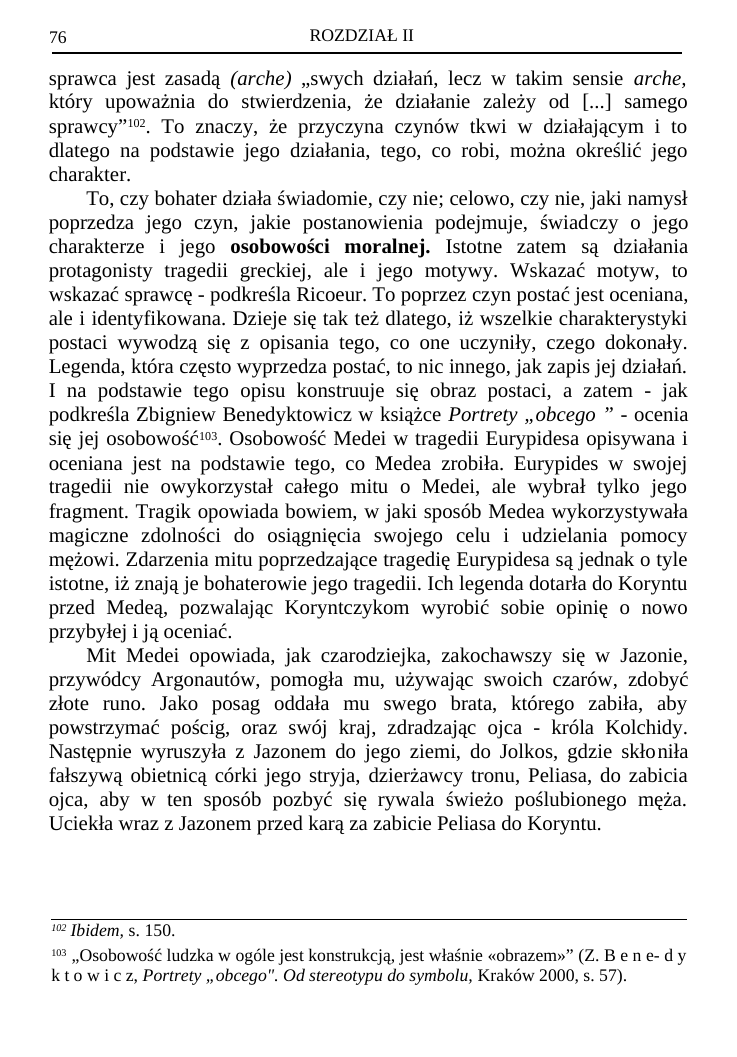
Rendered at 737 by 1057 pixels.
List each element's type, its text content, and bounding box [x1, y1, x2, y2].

text To, czy bohater działa świadomie, czy nie; celowo, czy nie, jaki namysł poprzedza jego czyn, jakie postanowienia podejmuje, świad­czy o jego charakterze i jego osobowości moralnej. Istotne zatem są działania protagonisty tragedii greckiej, ale i jego motywy. Wskazać motyw, to wskazać sprawcę - podkreśla Ricoeur. To poprzez czyn po­stać jest oceniana, ale i identyfikowana. Dzieje się tak też dlatego, iż wszelkie charakterystyki postaci wywodzą się z opisania tego, co one uczyniły, czego dokonały. Legenda, która często wyprzedza postać, to nic innego, jak zapis jej działań. I na podstawie tego opisu konstruuje się obraz postaci, a zatem - jak podkreśla Zbigniew Benedyktowicz w książce Portrety „obcego ” - ocenia się jej osobowość103. Osobowość Medei w tragedii Eurypidesa opisywana i oceniana jest na podstawie tego, co Medea zrobiła. Eurypides w swojej tragedii nie owykorzystał całego mitu o Medei, ale wybrał tylko jego fragment. Tragik opowiada bowiem, w jaki sposób Medea wykorzystywała magiczne zdolności do osiągnięcia swojego celu i udzielania pomocy mężowi. Zdarzenia mitu poprzedzające tragedię Eurypidesa są jednak o tyle istotne, iż znają je bohaterowie jego tragedii. Ich legenda dotarła do Koryntu przed Medeą, pozwalając Koryntczykom wyrobić sobie opinię o nowo przybyłej i ją oceniać. [48, 186, 688, 643]
text ROZDZIAŁ II [309, 25, 423, 45]
text 102 Ibidem, s. 150. [51, 920, 687, 940]
text sprawca jest zasadą (arche) „swych działań, lecz w takim sensie arche, który upoważnia do stwierdzenia, że działanie zależy od [...] samego sprawcy”102. To znaczy, że przyczyna czynów tkwi w działającym i to dlatego na podstawie jego działania, tego, co robi, można określić jego charakter. [48, 65, 688, 186]
text 76 [49, 27, 73, 47]
text Mit Medei opowiada, jak czarodziejka, zakochawszy się w Jazonie, przywódcy Argonautów, pomogła mu, używając swoich czarów, zdo­być złote runo. Jako posag oddała mu swego brata, którego zabiła, aby powstrzymać pościg, oraz swój kraj, zdradzając ojca - króla Kolchidy. Następnie wyruszyła z Jazonem do jego ziemi, do Jolkos, gdzie skło­niła fałszywą obietnicą córki jego stryja, dzierżawcy tronu, Peliasa, do zabicia ojca, aby w ten sposób pozbyć się rywala świeżo poślubionego męża. Uciekła wraz z Jazonem przed karą za zabicie Peliasa do Koryntu. [48, 643, 688, 835]
text 103 „Osobowość ludzka w ogóle jest konstrukcją, jest właśnie «obrazem»” (Z. B e n e- d y k t o w i c z, Portrety „obcego". Od stereotypu do symbolu, Kraków 2000, s. 57). [51, 945, 687, 986]
